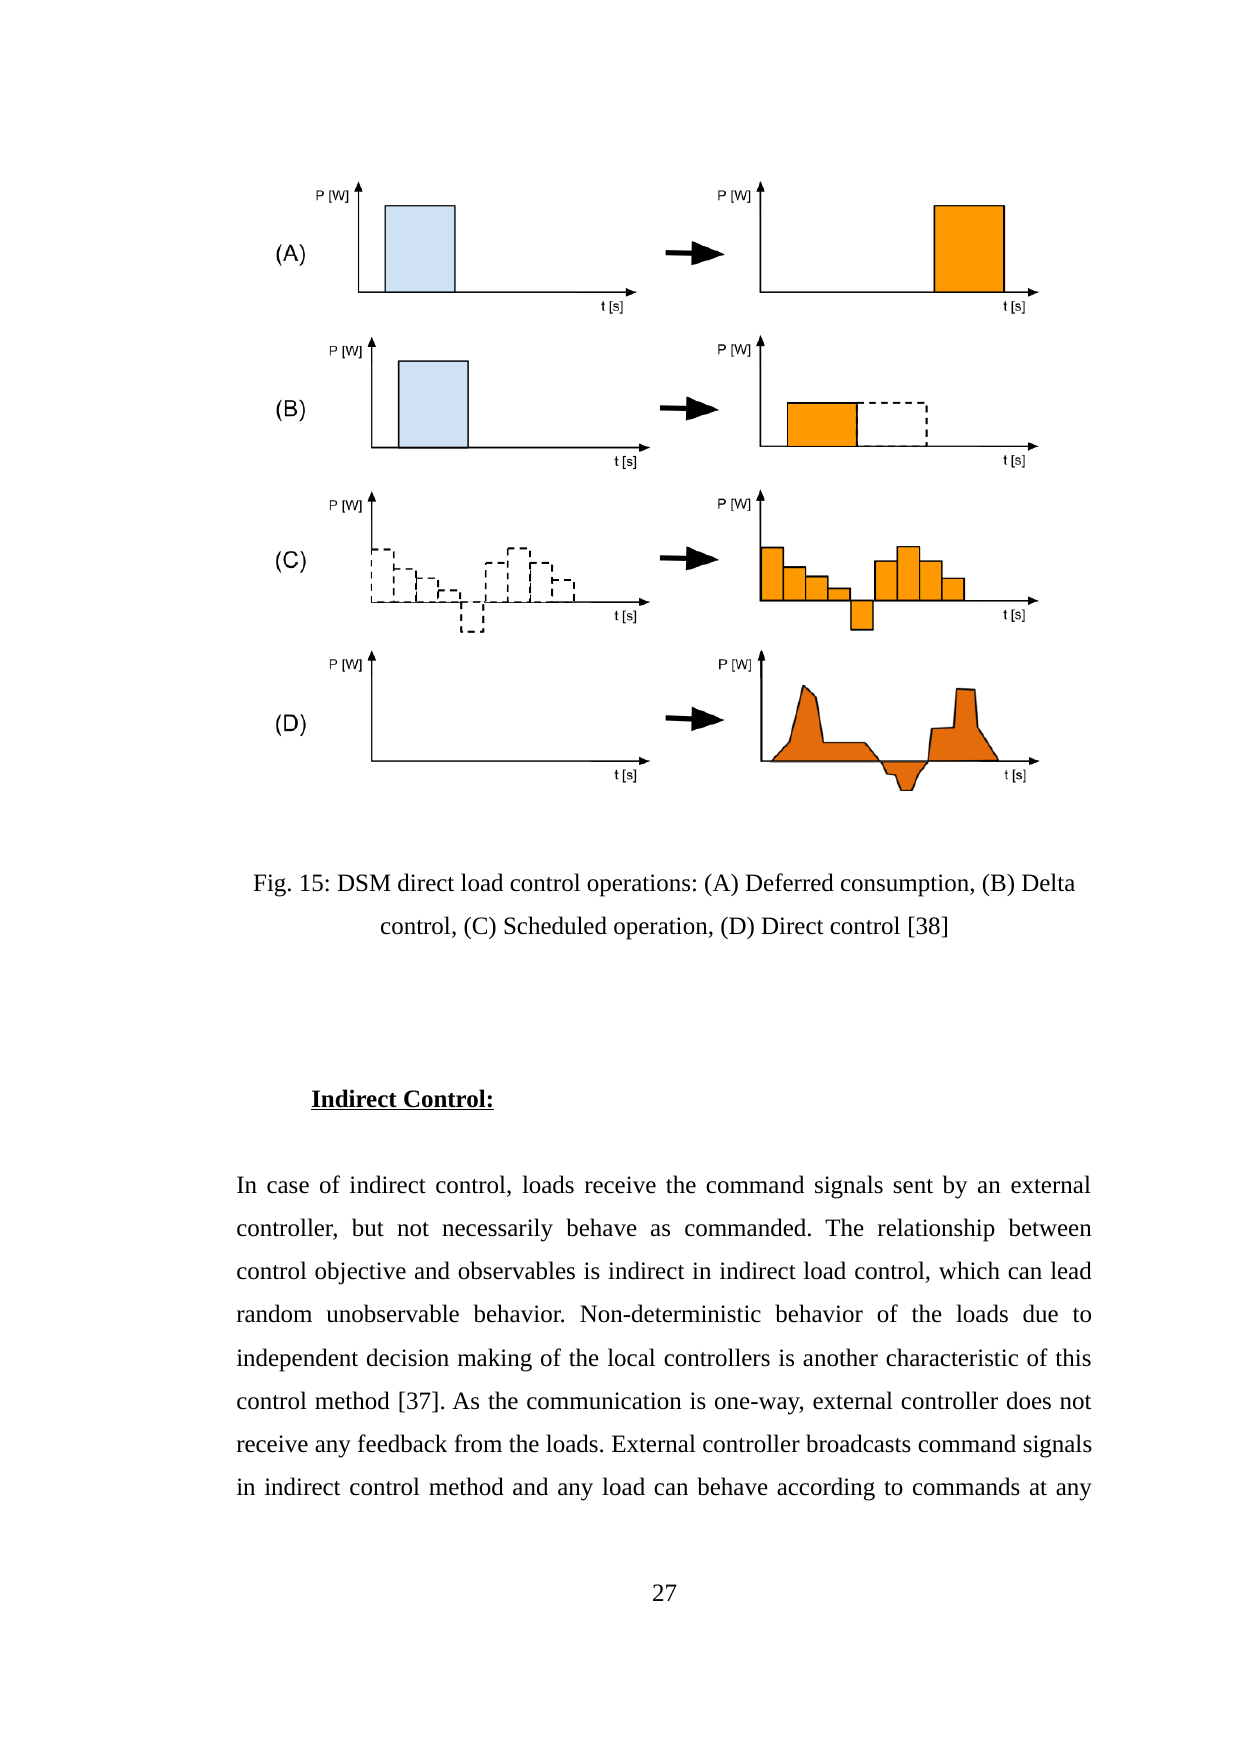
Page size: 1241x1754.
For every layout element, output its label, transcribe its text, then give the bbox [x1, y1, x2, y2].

text Indirect Control: [236, 1084, 1093, 1113]
text Fig. 15: DSM direct load control operations: (A) Deferred consumption, (B) Delta control, (C) Scheduled operation, (D) Direct control [38]⁠ [236, 868, 1093, 940]
picture [236, 160, 1093, 815]
text In case of indirect control, loads receive the command signals sent by an external controller, but not necessarily behave as commanded. The relationship between control objective and observables is indirect in indirect load control, which can lead random unobservable behavior. Non-deterministic behavior of the loads due to independent decision making of the local controllers is another characteristic of this control method [37]. As the communication is one-way, external controller does not receive any feedback from the loads. External controller broadcasts command signals in indirect control method and any load can behave according to commands at any [236, 1170, 1093, 1501]
